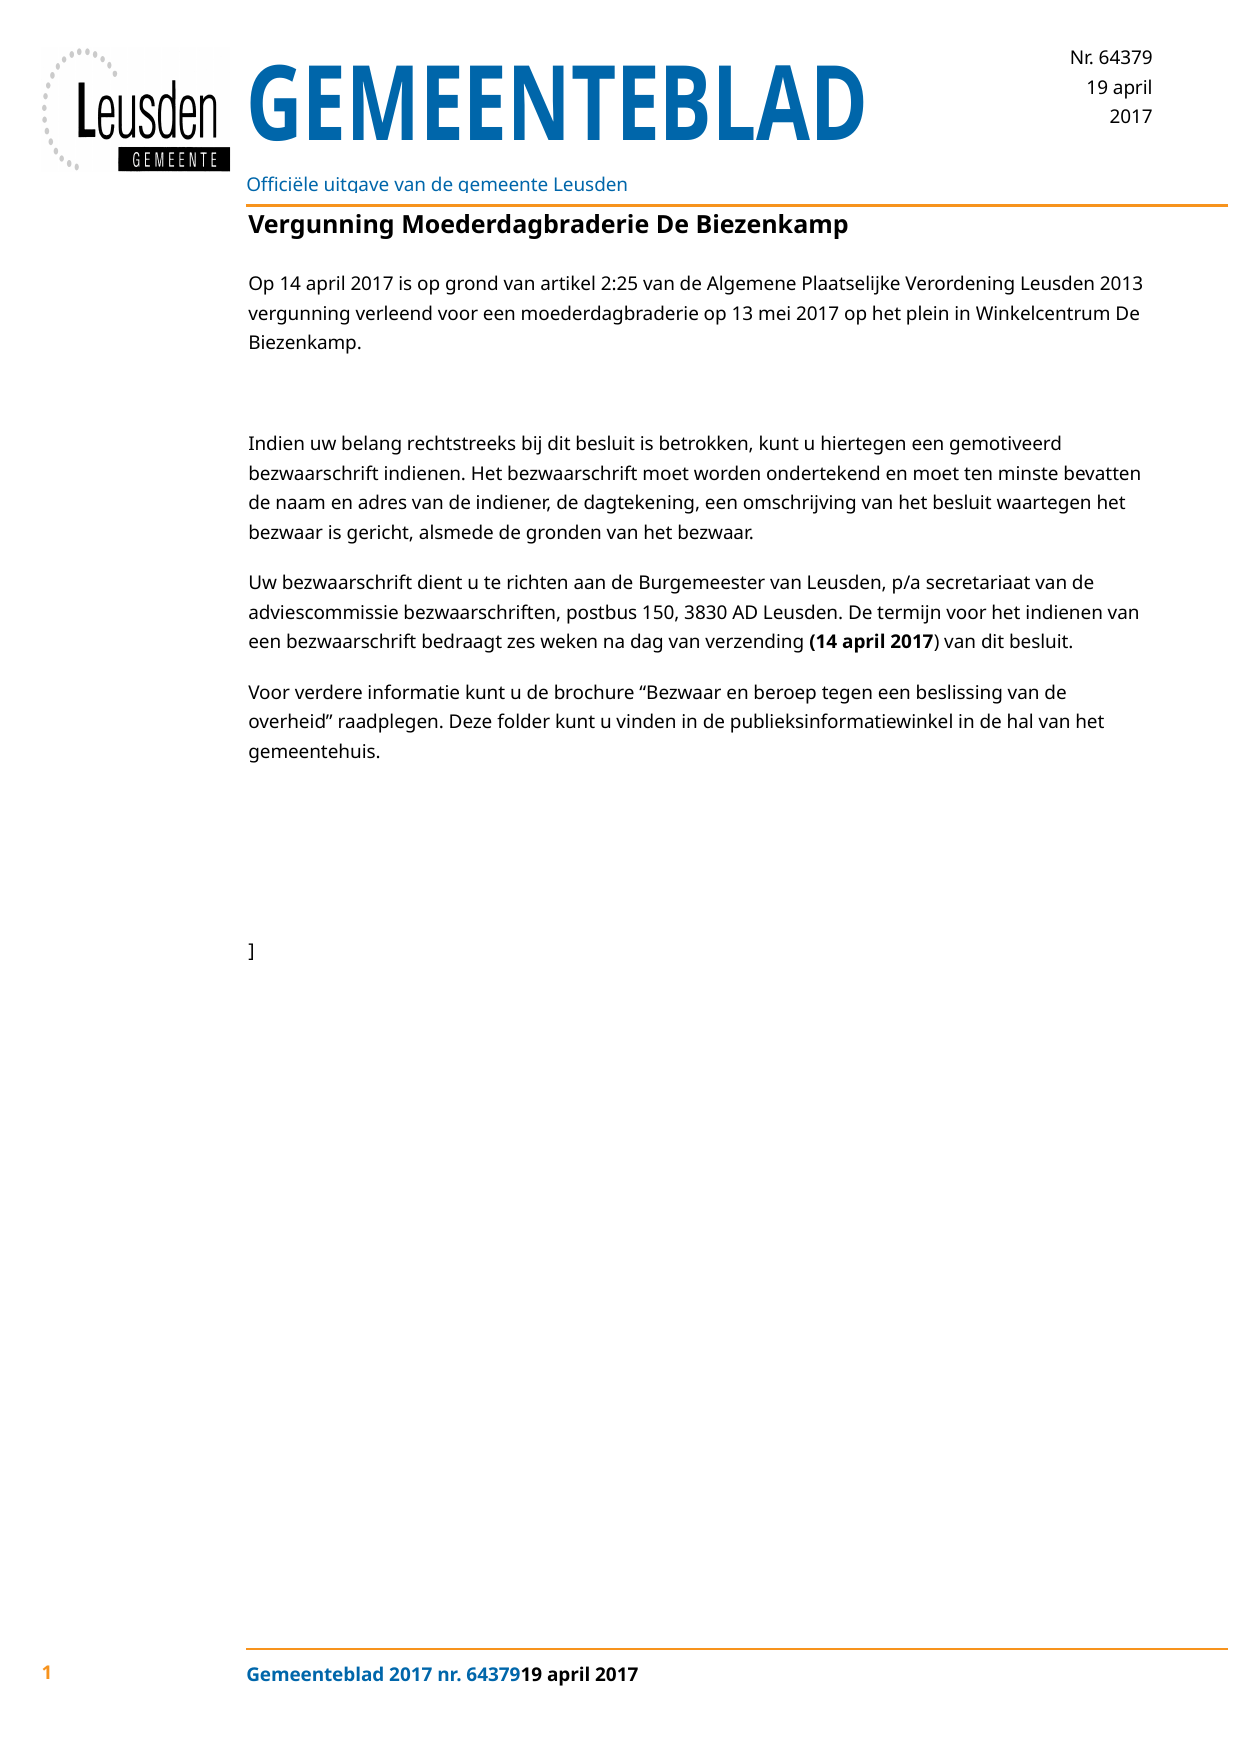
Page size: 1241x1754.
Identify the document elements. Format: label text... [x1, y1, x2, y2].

picture [41, 47, 231, 172]
text Op 14 april 2017 is op grond van artikel 2:25 van de Algemene Plaatselijke Verordening Leusden 2013 vergunning verleend voor een moederdagbraderie op 13 mei 2017 op het plein in Winkelcentrum De Biezenkamp. [248, 270, 1152, 355]
text Voor verdere informatie kunt u de brochure “Bezwaar en beroep tegen een beslissing van de overheid” raadplegen. Deze folder kunt u vinden in de publieksinformatiewinkel in de hal van het gemeentehuis. [248, 679, 1152, 764]
text Uw bezwaarschrift dient u te richten aan de Burgemeester van Leusden, p/a secretariaat van de adviescommissie bezwaarschriften, postbus 150, 3830 AD Leusden. De termijn voor het indienen van een bezwaarschrift bedraagt zes weken na dag van verzending (14 april 2017) van dit besluit. [248, 569, 1152, 654]
text Vergunning Moederdagbraderie De Biezenkamp [248, 207, 1152, 241]
text Indien uw belang rechtstreeks bij dit besluit is betrokken, kunt u hiertegen een gemotiveerd bezwaarschrift indienen. Het bezwaarschrift moet worden ondertekend en moet ten minste bevatten de naam en adres van de indiener, de dagtekening, een omschrijving van het besluit waartegen het bezwaar is gericht, alsmede de gronden van het bezwaar. [248, 430, 1152, 545]
text ] [248, 937, 1152, 963]
